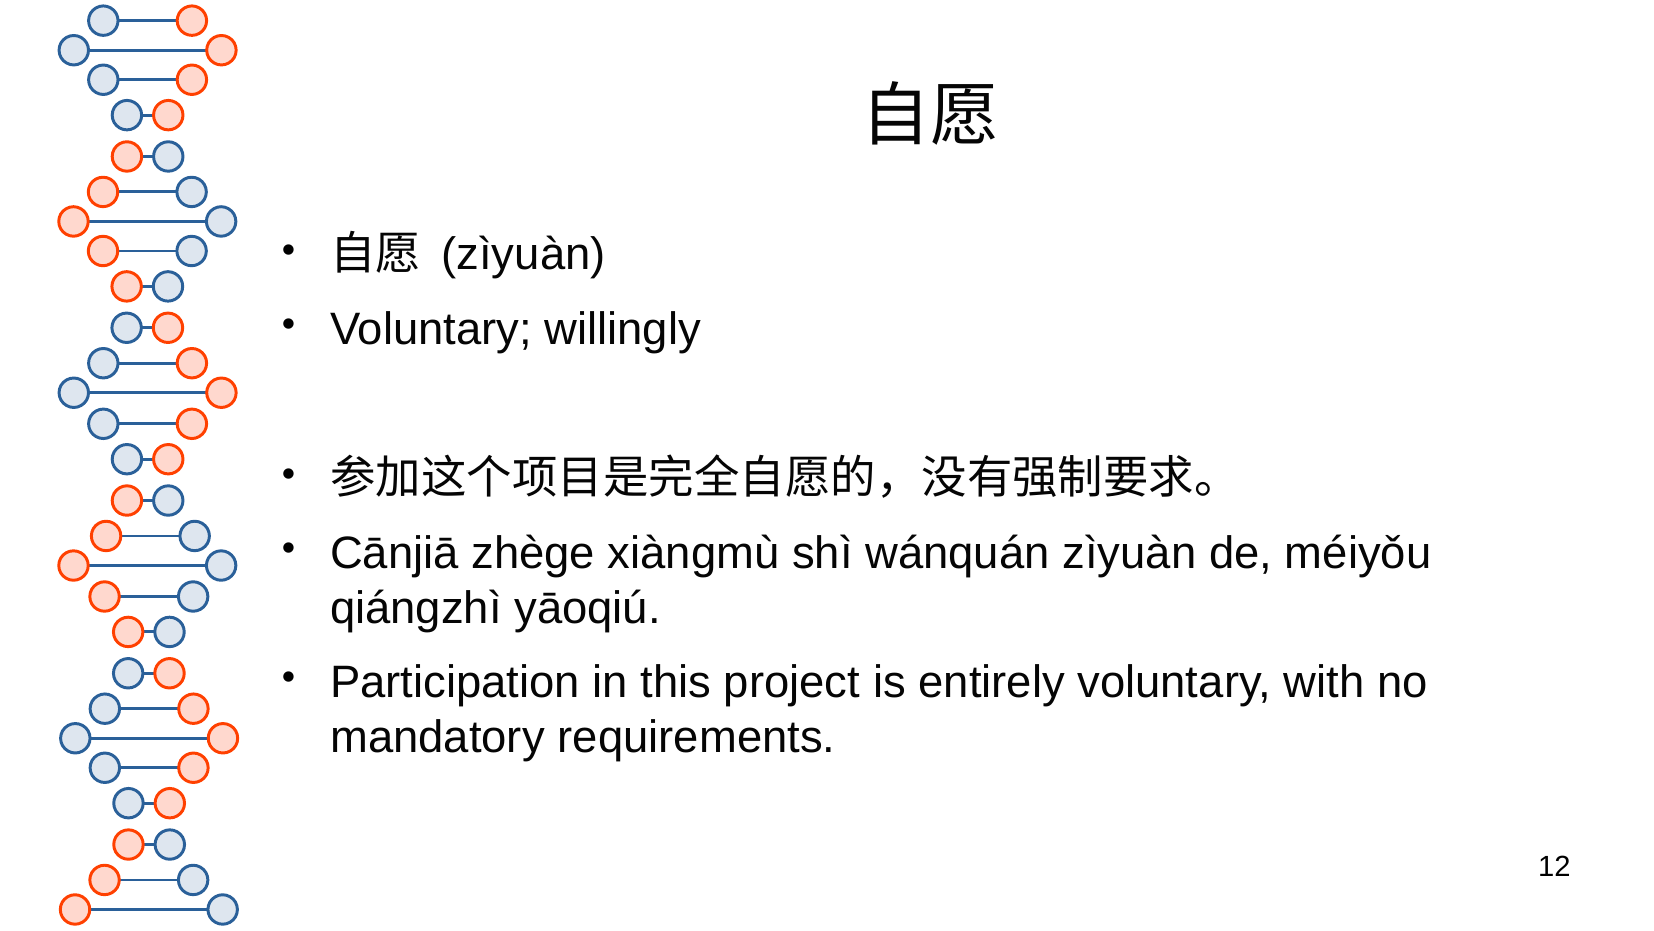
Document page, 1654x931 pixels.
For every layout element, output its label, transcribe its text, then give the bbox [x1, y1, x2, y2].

list 自愿 (zìyuàn) Voluntary; willingly 参加这个项目是完全自愿的，没有强制要求。 Cānjiā zhège xiàngmù shì wánquán zìyuàn de, méiyǒu qiángzhì yāoqiú. Participation in this project is entirely voluntary, with no mandatory requirements. [265, 224, 1595, 764]
title 自愿 [265, 35, 1595, 189]
